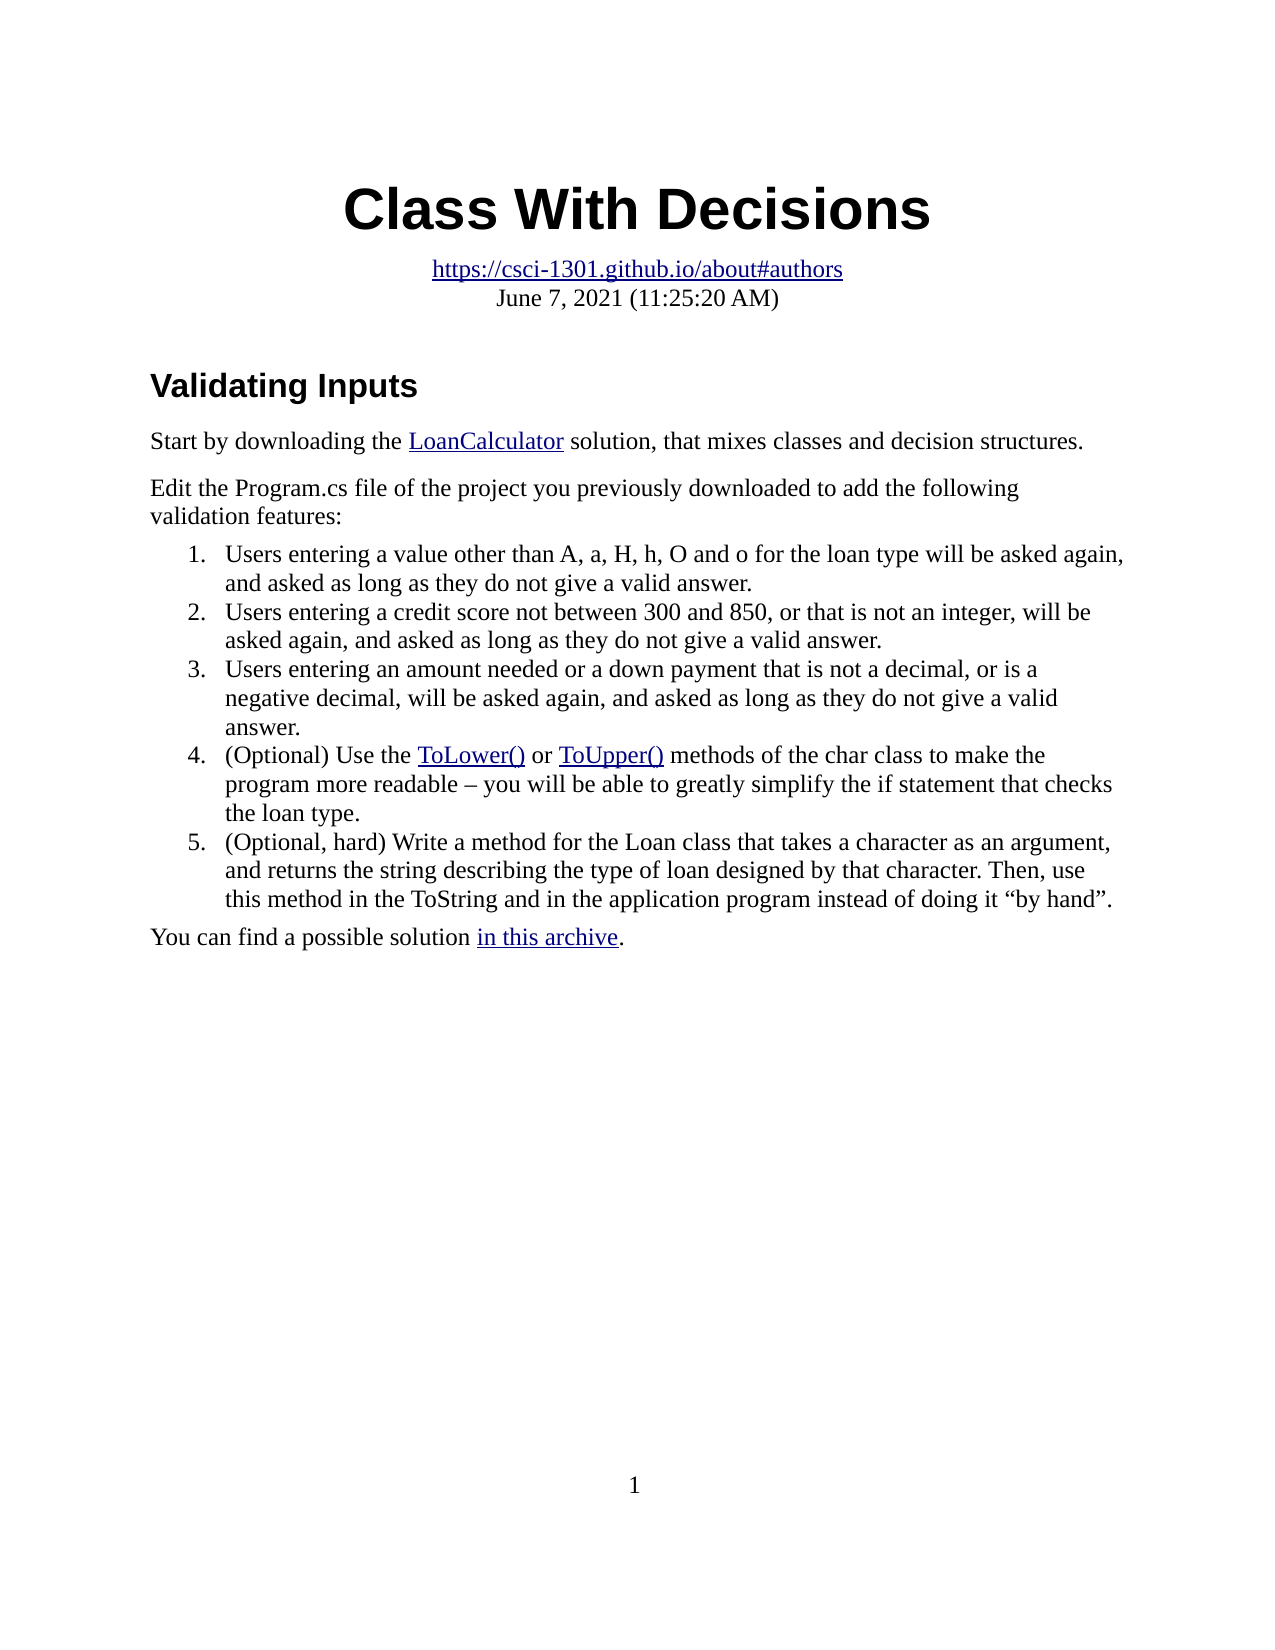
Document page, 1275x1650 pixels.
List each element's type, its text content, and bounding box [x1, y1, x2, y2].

text Start by downloading the LoanCalculator solution, that mixes classes and decision structures. [150, 426, 1125, 455]
title Class With Decisions [150, 175, 1125, 242]
text You can find a possible solution in this archive. [150, 922, 1125, 951]
text https://csci-1301.github.io/about#authors [150, 254, 1125, 283]
list Users entering a value other than A, a, H, h, O and o for the loan type will be asked again, and asked as long as they do not give a valid answer. [187, 539, 1125, 597]
list (Optional) Use the ToLower() or ToUpper() methods of the char class to make the program more readable – you will be able to greatly simplify the if statement that checks the loan type. [187, 740, 1125, 827]
text June 7, 2021 (11:25:20 AM) [150, 283, 1125, 312]
list Users entering an amount needed or a down payment that is not a decimal, or is a negative decimal, will be asked again, and asked as long as they do not give a valid answer. [187, 654, 1125, 740]
list (Optional, hard) Write a method for the Loan class that takes a character as an argument, and returns the string describing the type of loan designed by that character. Then, use this method in the ToString and in the application program instead of doing it “by hand”. [187, 827, 1125, 913]
text Edit the Program.cs file of the project you previously downloaded to add the following validation features: [150, 473, 1125, 530]
list Users entering a credit score not between 300 and 850, or that is not an integer, will be asked again, and asked as long as they do not give a valid answer. [187, 597, 1125, 654]
subtitle Validating Inputs [150, 366, 1125, 404]
